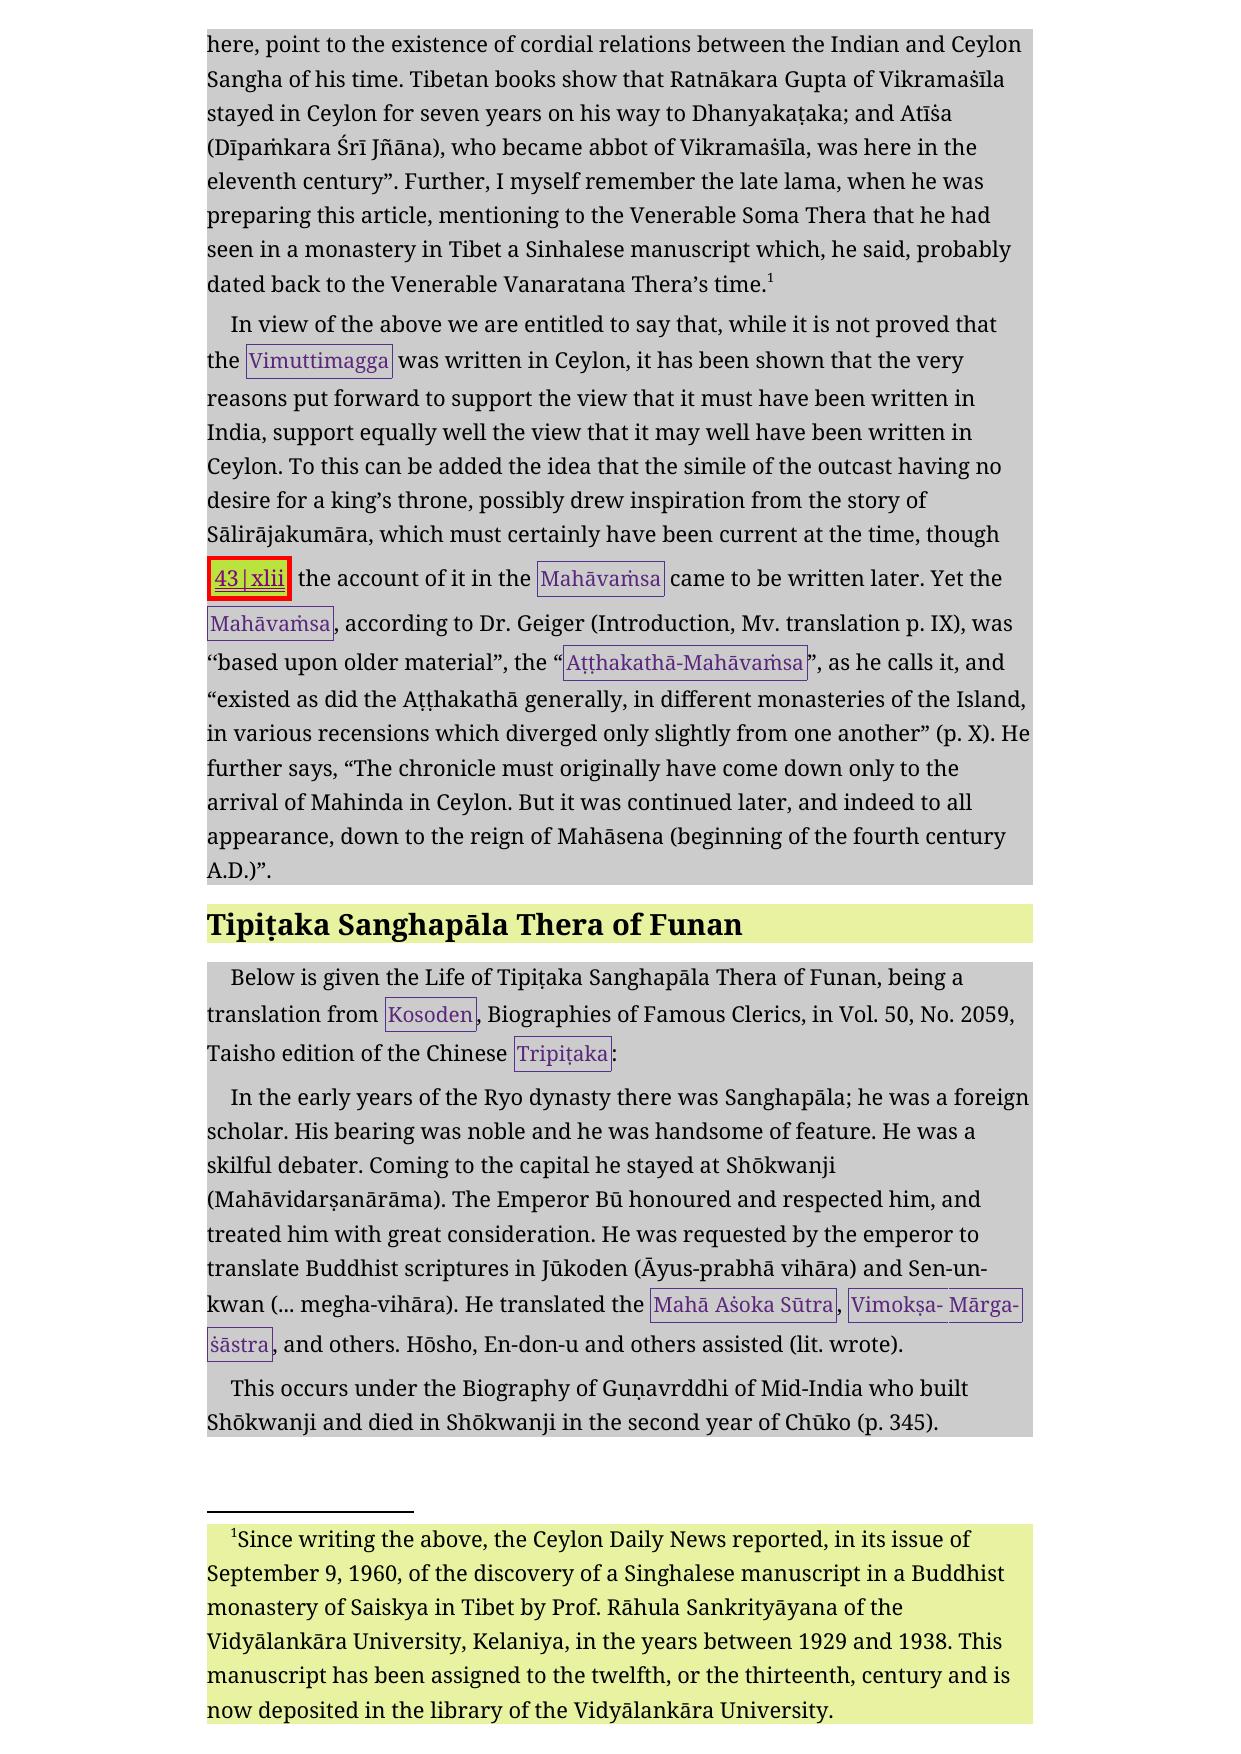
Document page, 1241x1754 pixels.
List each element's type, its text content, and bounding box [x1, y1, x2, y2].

text This occurs under the Biography of Guṇavrddhi of Mid-India who built Shōkwanji and died in Shōkwanji in the second year of Chūko (p. 345). [207, 1373, 1033, 1437]
text Since writing the above, the Ceylon Daily News reported, in its issue of September 9, 1960, of the discovery of a Singhalese manuscript in a Buddhist monastery of Saiskya in Tibet by Prof. Rāhula Sankrityāyana of the Vidyālankāra University, Kelaniya, in the years between 1929 and 1938. This manuscript has been assigned to the twelfth, or the thirteenth, century and is now deposited in the library of the Vidyālankāra University. [207, 1524, 1033, 1724]
text Below is given the Life of Tipiṭaka Sanghapāla Thera of Funan, being a translation from Kosoden, Biographies of Famous Clerics, in Vol. 50, No. 2059, Taisho edition of the Chinese Tripiṭaka: [207, 962, 1033, 1071]
subtitle Tipiṭaka Sanghapāla Thera of Funan [207, 904, 1033, 943]
text here, point to the existence of cordial relations between the Indian and Ceylon Sangha of his time. Tibetan books show that Ratnākara Gupta of Vikramaṡīla stayed in Ceylon for seven years on his way to Dhanyakaṭaka; and Atīṡa (Dīpaṁkara Śrī Jñāna), who became abbot of Vikramaṡīla, was here in the eleventh century”. Further, I myself remember the late lama, when he was preparing this article, mentioning to the Venerable Soma Thera that he had seen in a monastery in Tibet a Sinhalese manuscript which, he said, probably dated back to the Venerable Vanaratana Thera’s time. [207, 29, 1033, 298]
text In the early years of the Ryo dynasty there was Sanghapāla; he was a foreign scholar. His bearing was noble and he was handsome of feature. He was a skilful debater. Coming to the capital he stayed at Shōkwanji (Mahāvidarṣanārāma). The Emperor Bū honoured and respected him, and treated him with great consideration. He was requested by the emperor to translate Buddhist scriptures in Jūkoden (Āyus-prabhā vihāra) and Sen-un-kwan (... megha-vihāra). He translated the Mahā Aṡoka Sūtra, Vimokṣa- Mārga-ṡāstra, and others. Hōsho, En-don-u and others assisted (lit. wrote). [207, 1082, 1033, 1362]
text In view of the above we are entitled to say that, while it is not proved that the Vimuttimagga was written in Ceylon, it has been shown that the very reasons put forward to support the view that it must have been written in India, support equally well the view that it may well have been written in Ceylon. To this can be added the idea that the simile of the outcast having no desire for a king’s throne, possibly drew inspiration from the story of Sālirājakumāra, which must certainly have been current at the time, though 43|xlii the account of it in the Mahāvaṁsa came to be written later. Yet the Mahāvaṁsa, according to Dr. Geiger (Introduction, Mv. translation p. IX), was ‘‘based upon older material”, the “Aṭṭhakathā-Mahāvaṁsa”, as he calls it, and “existed as did the Aṭṭhakathā generally, in different monasteries of the Island, in various recensions which diverged only slightly from one another” (p. X). He further says, “The chronicle must originally have come down only to the arrival of Mahinda in Ceylon. But it was continued later, and indeed to all appearance, down to the reign of Mahāsena (beginning of the fourth century A.D.)”. [207, 309, 1033, 885]
